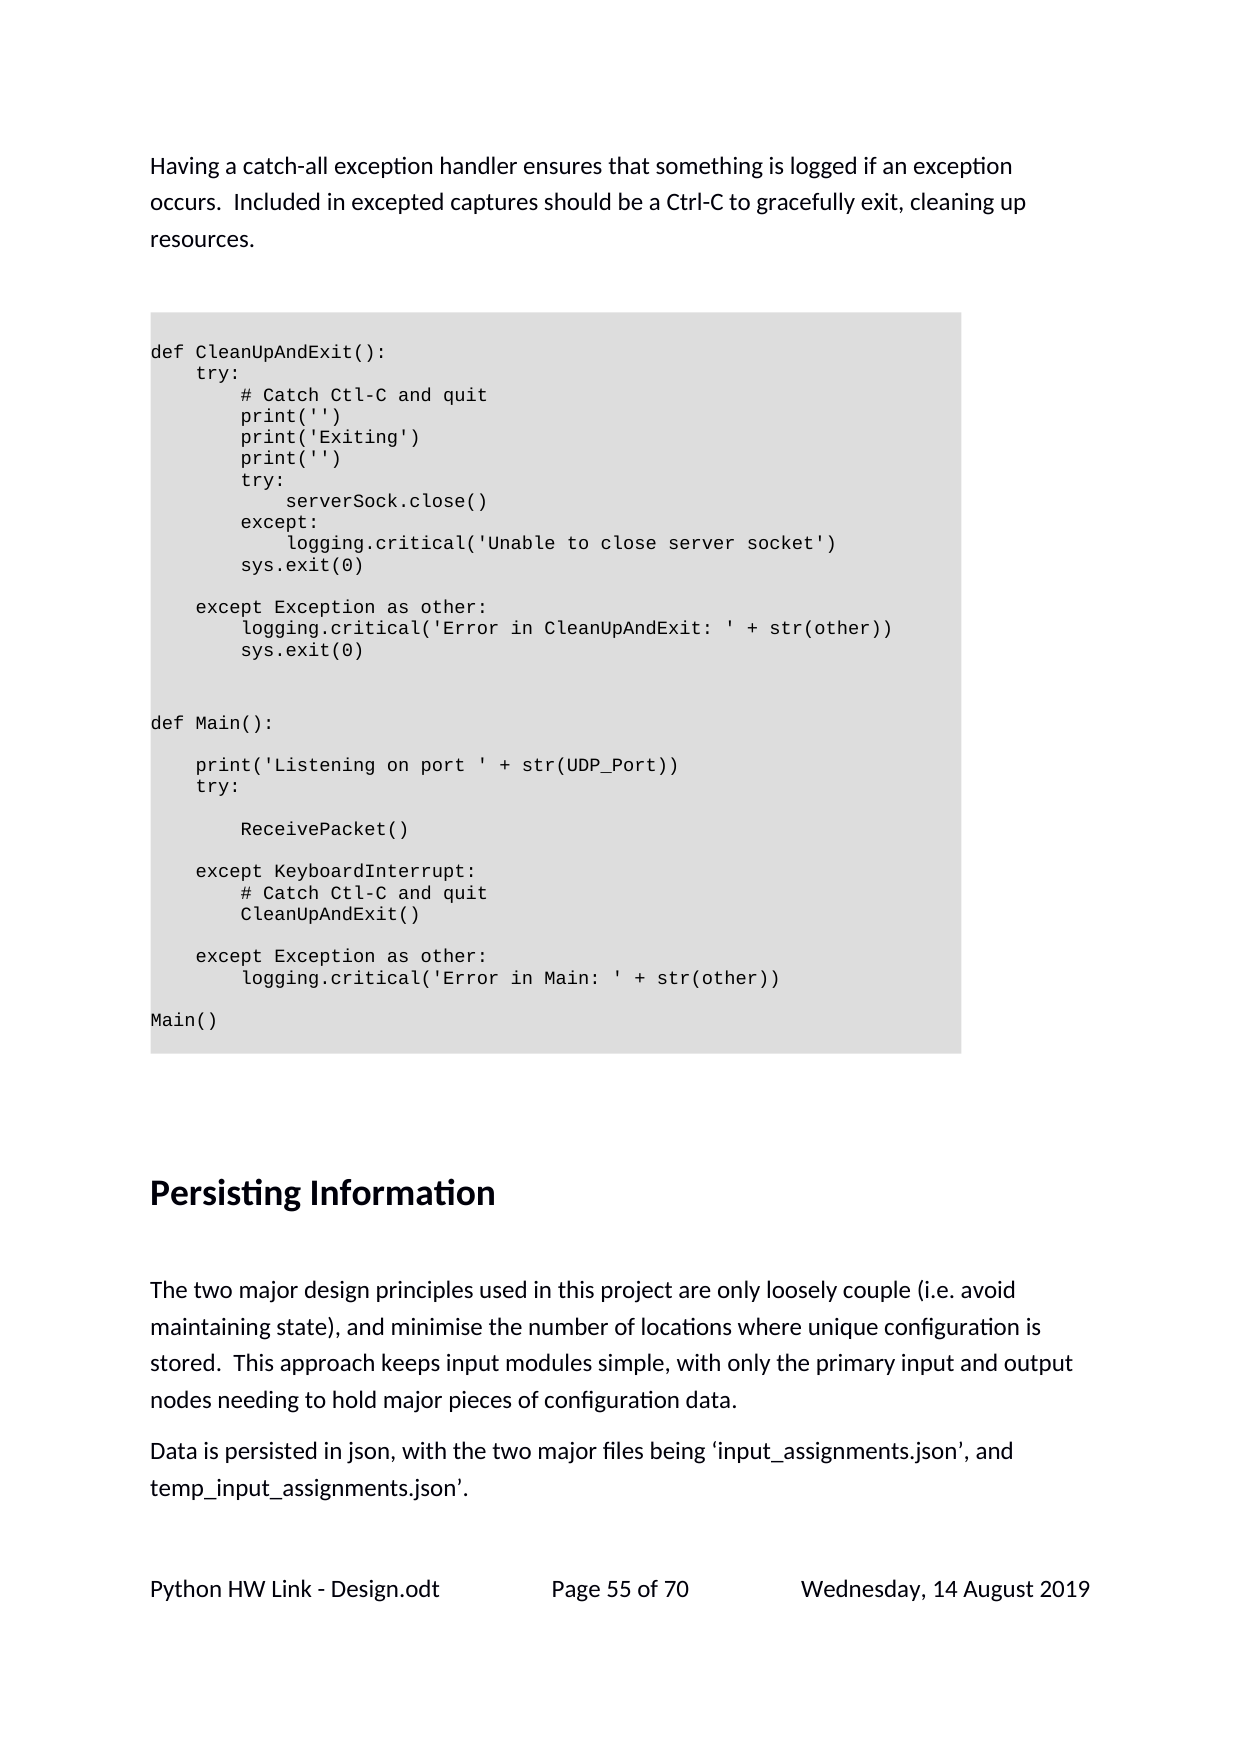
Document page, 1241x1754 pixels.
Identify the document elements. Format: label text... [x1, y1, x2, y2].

text The two major design principles used in this project are only loosely couple (i.e. avoid maintaining state), and minimise the number of locations where unique configuration is stored. This approach keeps input modules simple, with only the primary input and output nodes needing to hold major pieces of configuration data. [150, 1274, 1090, 1414]
text Data is persisted in json, with the two major files being ‘input_assignments.json’, and temp_input_assignments.json’. [150, 1435, 1090, 1502]
text Having a catch-all exception handler ensures that something is logged if an exception occurs. Included in excepted captures should be a Ctrl-C to gracefully exit, cleaning up resources. [150, 150, 1090, 254]
subtitle Persisting Information [150, 1169, 1090, 1215]
